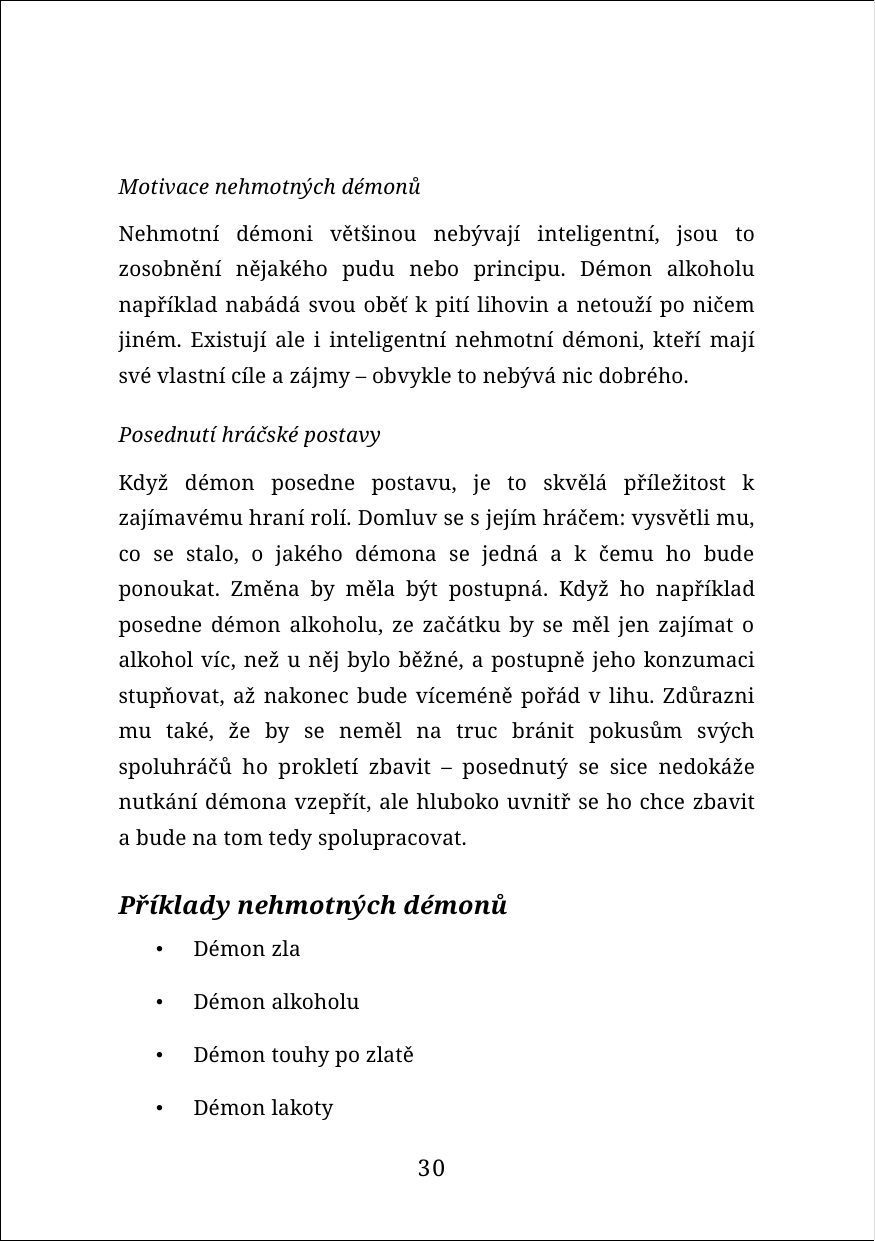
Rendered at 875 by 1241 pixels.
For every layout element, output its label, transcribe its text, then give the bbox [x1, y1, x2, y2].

list Démon lakoty [156, 1093, 756, 1122]
list Démon alkoholu [156, 987, 756, 1015]
text Posednutí hráčské postavy [118, 420, 756, 449]
subtitle Příklady nehmotných démonů [118, 888, 756, 922]
list Démon zla [156, 934, 756, 962]
text Motivace nehmotných démonů [118, 172, 756, 200]
text Nehmotní démoni většinou nebývají inteligentní, jsou to zosobnění nějakého pudu nebo principu. Démon alkoholu například nabádá svou oběť k pití lihovin a netouží po ničem jiném. Existují ale i inteligentní nehmotní démoni, kteří mají své vlastní cíle a zájmy – obvykle to nebývá nic dobrého. [118, 219, 756, 389]
text Když démon posedne postavu, je to skvělá příležitost k zajímavému hraní rolí. Domluv se s jejím hráčem: vysvětli mu, co se stalo, o jakého démona se jedná a k čemu ho bude ponoukat. Změna by měla být postupná. Když ho například posedne démon alkoholu, ze začátku by se měl jen zajímat o alkohol víc, než u něj bylo běžné, a postupně jeho konzumaci stupňovat, až nakonec bude víceméně pořád v lihu. Zdůrazni mu také, že by se neměl na truc bránit pokusům svých spoluhráčů ho prokletí zbavit – posednutý se sice nedokáže nutkání démona vzepřít, ale hluboko uvnitř se ho chce zbavit a bude na tom tedy spolupracovat. [118, 468, 756, 851]
list Démon touhy po zlatě [156, 1040, 756, 1068]
